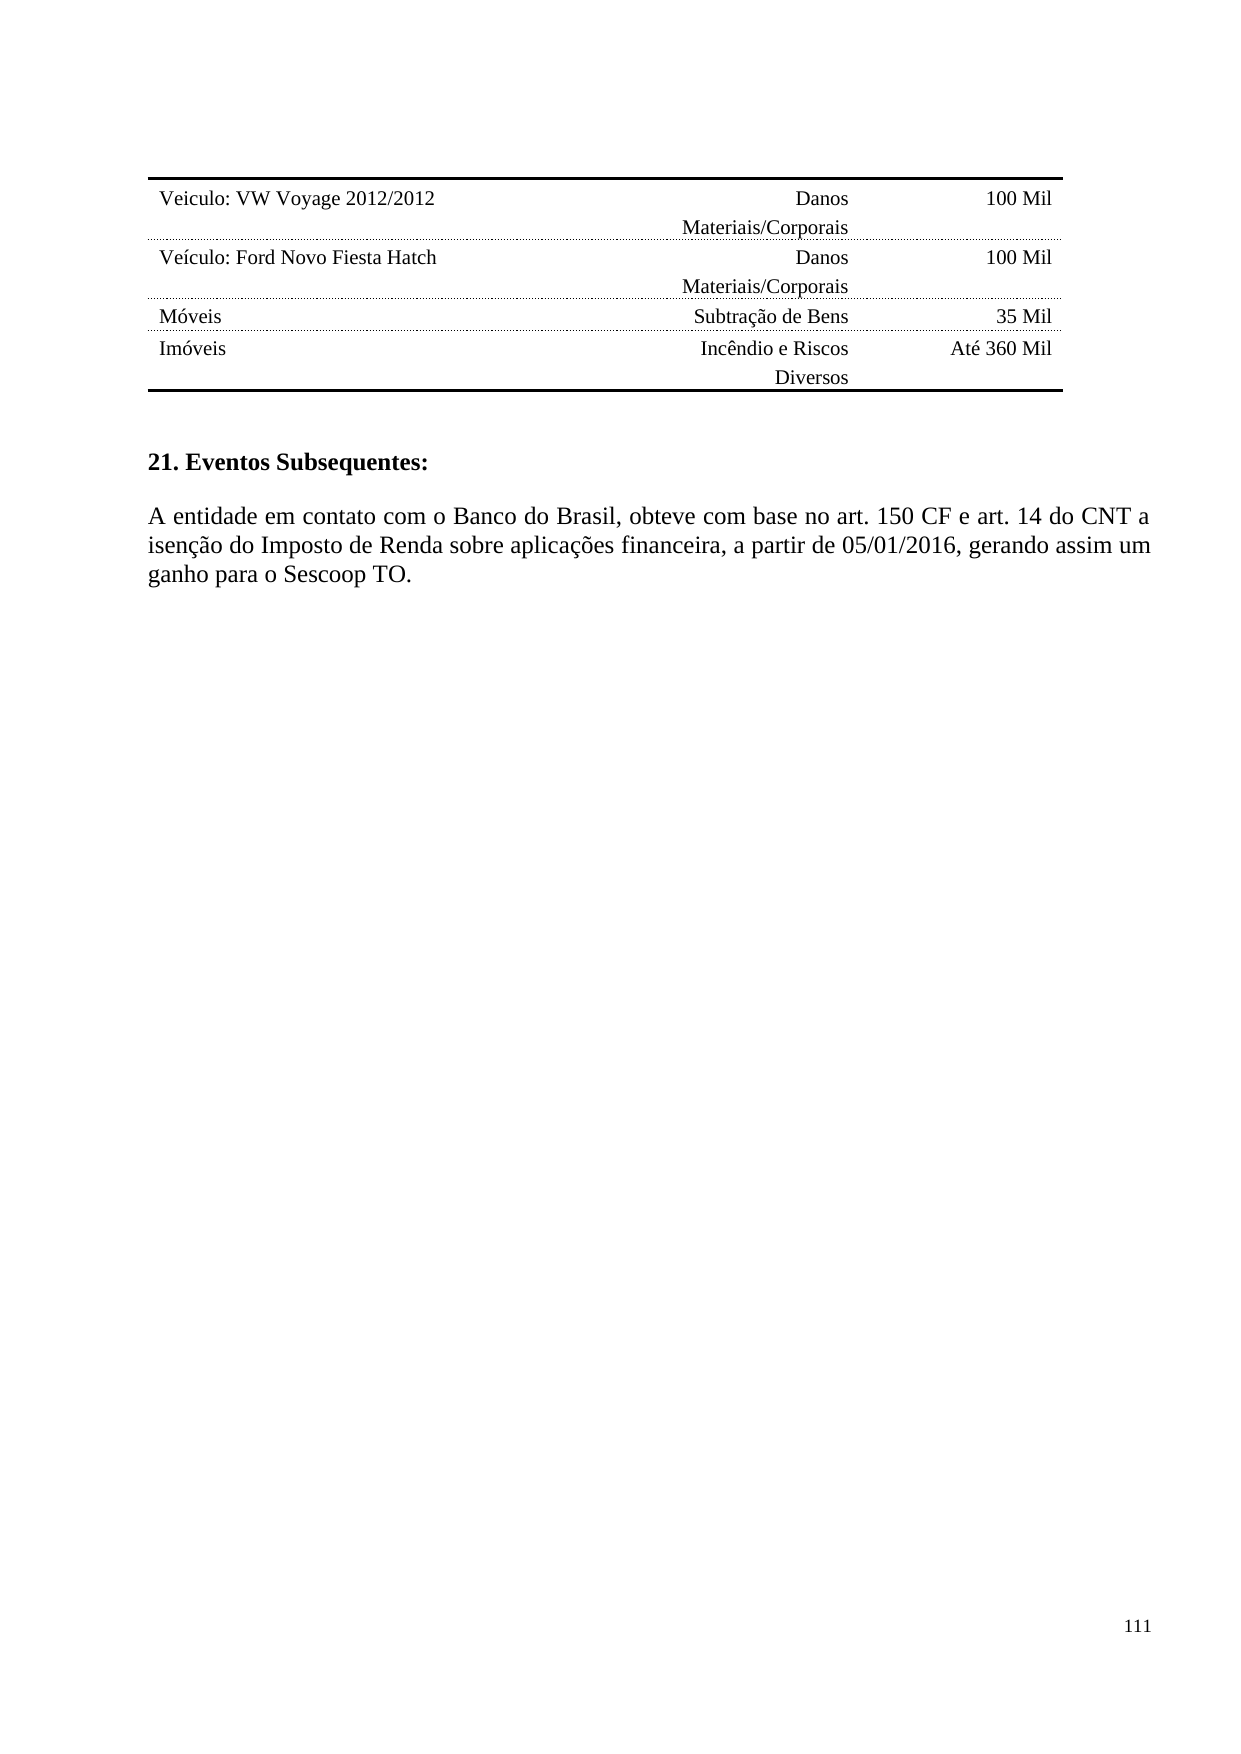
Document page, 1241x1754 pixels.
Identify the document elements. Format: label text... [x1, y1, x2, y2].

text 21. Eventos Subsequentes: [148, 446, 1152, 475]
table_cell Danos Materiais/Corporais [617, 239, 860, 298]
table_header Veiculo: VW Voyage 2012/2012 [148, 180, 617, 239]
table_header Danos Materiais/Corporais [617, 180, 860, 239]
table_cell Até 360 Mil [860, 330, 1063, 389]
table_cell Incêndio e Riscos Diversos [617, 330, 860, 389]
table_cell Móveis [148, 298, 617, 329]
table_cell Subtração de Bens [617, 298, 860, 329]
table_header 100 Mil [860, 180, 1063, 239]
table_cell Imóveis [148, 330, 617, 389]
table_cell 35 Mil [860, 298, 1063, 329]
table_cell 100 Mil [860, 239, 1063, 298]
table_cell Veículo: Ford Novo Fiesta Hatch [148, 239, 617, 298]
text A entidade em contato com o Banco do Brasil, obteve com base no art. 150 CF e art. 14 do CNT a isenção do Imposto de Renda sobre aplicações financeira, a partir de 05/01/2016, gerando assim um ganho para o Sescoop TO. [148, 500, 1152, 588]
